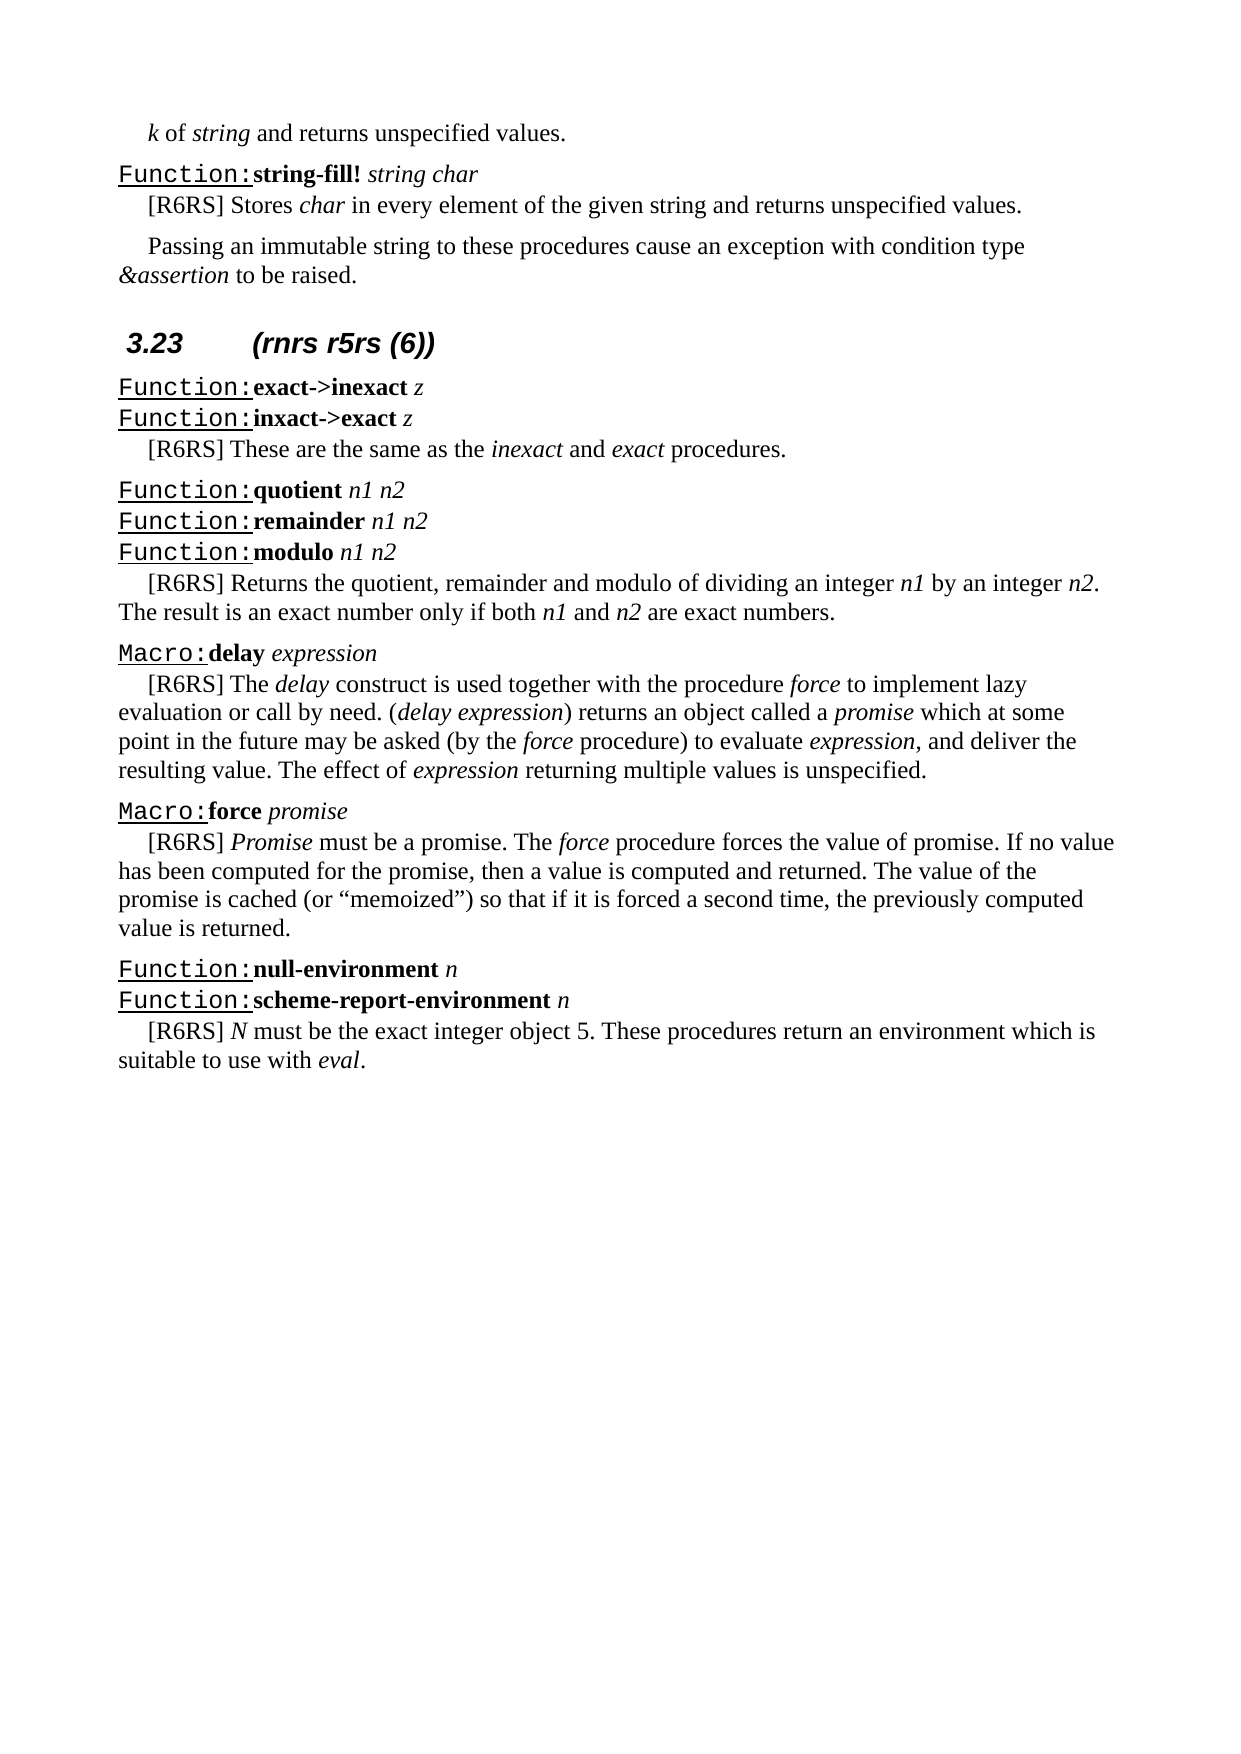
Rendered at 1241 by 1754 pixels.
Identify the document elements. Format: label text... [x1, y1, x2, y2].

text Function:quotient n1 n2 [118, 475, 1122, 506]
subtitle (rnrs r5rs (6)) [118, 326, 1122, 360]
text Function:modulo n1 n2 [118, 537, 1122, 568]
text [R6RS] N must be the exact integer object 5. These procedures return an environment which is suitable to use with eval. [118, 1016, 1122, 1074]
text [R6RS] These are the same as the inexact and exact procedures. [118, 434, 1122, 463]
text Passing an immutable string to these procedures cause an exception with condition type &assertion to be raised. [118, 231, 1122, 289]
text [R6RS] Stores char in every element of the given string and returns unspecified values. [118, 190, 1122, 219]
text Function:null-environment n [118, 954, 1122, 985]
text Function:scheme-report-environment n [118, 985, 1122, 1016]
text Function:string-fill! string char [118, 159, 1122, 190]
text [R6RS] Returns the quotient, remainder and modulo of dividing an integer n1 by an integer n2. The result is an exact number only if both n1 and n2 are exact numbers. [118, 568, 1122, 625]
text k of string and returns unspecified values. [118, 118, 1122, 147]
text Macro:delay expression [118, 638, 1122, 669]
text Function:remainder n1 n2 [118, 506, 1122, 537]
text [R6RS] Promise must be a promise. The force procedure forces the value of promise. If no value has been computed for the promise, then a value is computed and returned. The value of the promise is cached (or “memoized”) so that if it is forced a second time, the previously computed value is returned. [118, 827, 1122, 942]
text Function:exact->inexact z [118, 372, 1122, 403]
text Macro:force promise [118, 796, 1122, 827]
text [R6RS] The delay construct is used together with the procedure force to implement lazy evaluation or call by need. (delay expression) returns an object called a promise which at some point in the future may be asked (by the force procedure) to evaluate expression, and deliver the resulting value. The effect of expression returning multiple values is unspecified. [118, 669, 1122, 784]
text Function:inxact->exact z [118, 403, 1122, 434]
